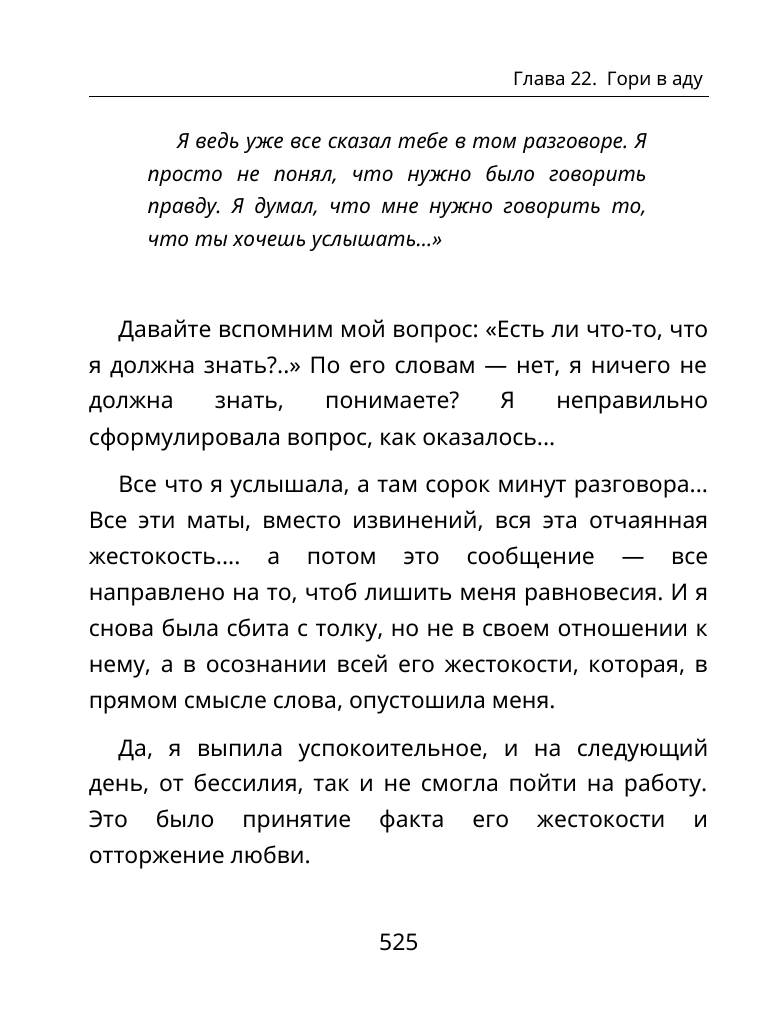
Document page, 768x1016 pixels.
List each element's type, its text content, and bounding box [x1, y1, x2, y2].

text Да, я выпила успокоительное, и на следующий день, от бессилия, так и не смогла пойти на работу. Это было принятие факта его жестокости и отторжение любви. [88, 731, 709, 871]
text Все что я услышала, а там сорок минут разговора... Все эти маты, вместо извинений, вся эта отчаянная жестокость.... а потом это сообщение — все направлено на то, чтоб лишить меня равновесия. И я снова была сбита с толку, но не в своем отношении к нему, а в осознании всей его жестокости, которая, в прямом смысле слова, опустошила меня. [88, 468, 709, 715]
text Я ведь уже все сказал тебе в том разговоре. Я просто не понял, что нужно было говорить правду. Я думал, что мне нужно говорить то, что ты хочешь услышать...» [147, 126, 650, 252]
text Давайте вспомним мой вопрос: «Есть ли что-то, что я должна знать?..» По его словам — нет, я ничего не должна знать, понимаете? Я неправильно сформулировала вопрос, как оказалось... [88, 313, 709, 452]
